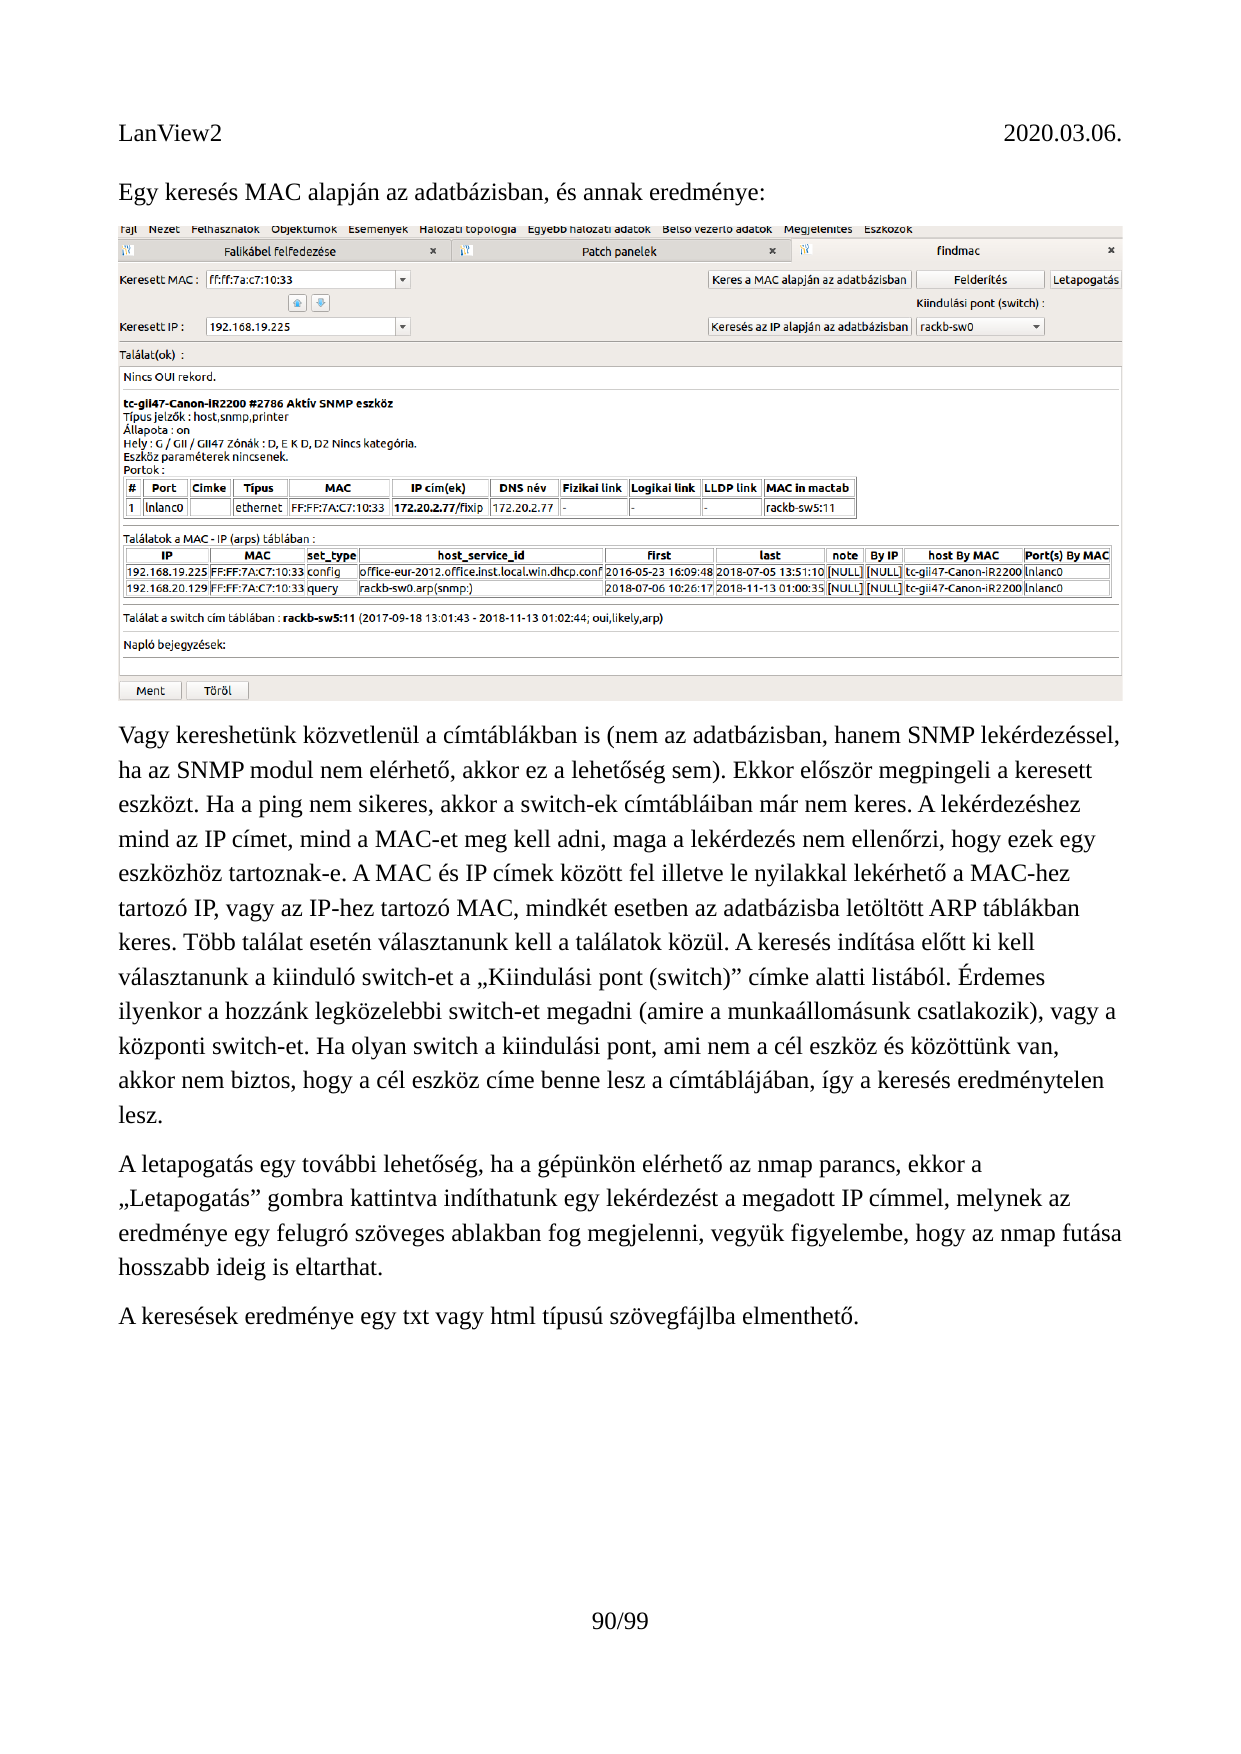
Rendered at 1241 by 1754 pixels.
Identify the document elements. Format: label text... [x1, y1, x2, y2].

text Vagy kereshetünk közvetlenül a címtáblákban is (nem az adatbázisban, hanem SNMP lekérdezéssel, ha az SNMP modul nem elérhető, akkor ez a lehetőség sem). Ekkor először megpingeli a keresett eszközt. Ha a ping nem sikeres, akkor a switch-ek címtábláiban már nem keres. A lekérdezéshez mind az IP címet, mind a MAC-et meg kell adni, maga a lekérdezés nem ellenőrzi, hogy ezek egy eszközhöz tartoznak-e. A MAC és IP címek között fel illetve le nyilakkal lekérhető a MAC-hez tartozó IP, vagy az IP-hez tartozó MAC, mindkét esetben az adatbázisba letöltött ARP táblákban keres. Több találat esetén választanunk kell a találatok közül. A keresés indítása előtt ki kell választanunk a kiinduló switch-et a „Kiindulási pont (switch)” címke alatti listából. Érdemes ilyenkor a hozzánk legközelebbi switch-et megadni (amire a munkaállomásunk csatlakozik), vagy a központi switch-et. Ha olyan switch a kiindulási pont, ami nem a cél eszköz és közöttünk van, akkor nem biztos, hogy a cél eszköz címe benne lesz a címtáblájában, így a keresés eredménytelen lesz. [118, 721, 1122, 1129]
picture [118, 226, 1123, 701]
text A keresések eredménye egy txt vagy html típusú szövegfájlba elmenthető. [118, 1301, 1122, 1330]
text Egy keresés MAC alapján az adatbázisban, és annak eredménye: [118, 177, 1122, 206]
text A letapogatás egy további lehetőség, ha a gépünkön elérhető az nmap parancs, ekkor a „Letapogatás” gombra kattintva indíthatunk egy lekérdezést a megadott IP címmel, melynek az eredménye egy felugró szöveges ablakban fog megjelenni, vegyük figyelembe, hogy az nmap futása hosszabb ideig is eltarthat. [118, 1149, 1122, 1281]
